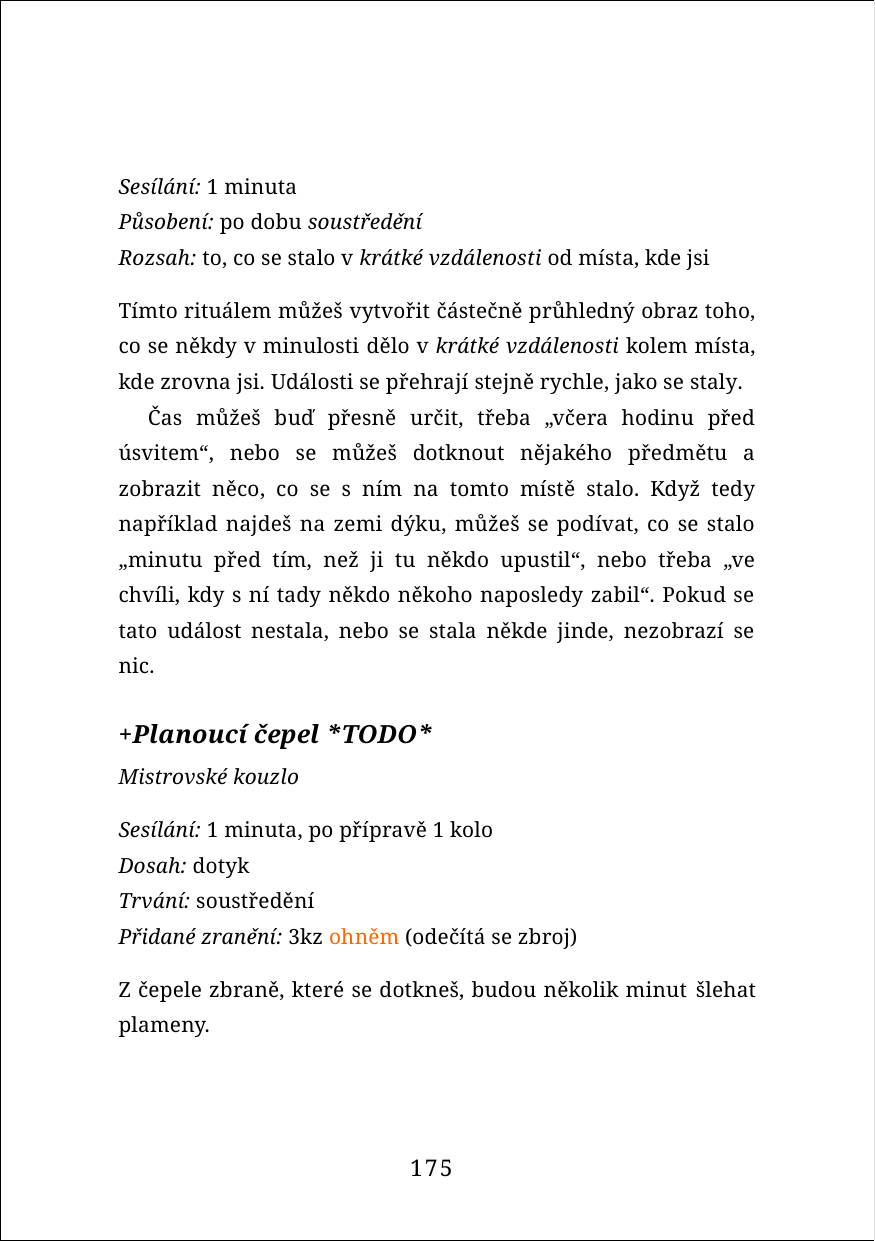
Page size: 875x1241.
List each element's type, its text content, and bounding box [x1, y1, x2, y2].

subtitle +Planoucí čepel *TODO* [118, 716, 756, 750]
text Tímto rituálem můžeš vytvořit částečně průhledný obraz toho, co se někdy v minulosti dělo v krátké vzdálenosti kolem místa, kde zrovna jsi. Události se přehrají stejně rychle, jako se staly. Čas můžeš buď přesně určit, třeba „včera hodinu před úsvitem“, nebo se můžeš dotknout nějakého předmětu a zobrazit něco, co se s ním na tomto místě stalo. Když tedy například najdeš na zemi dýku, můžeš se podívat, co se stalo „minutu před tím, než ji tu někdo upustil“, nebo třeba „ve chvíli, kdy s ní tady někdo někoho naposledy zabil“. Pokud se tato událost nestala, nebo se stala někde jinde, nezobrazí se nic. [118, 296, 756, 680]
text Z čepele zbraně, které se dotkneš, budou několik minut šlehat plameny. [118, 975, 756, 1039]
text Sesílání: 1 minuta Působení: po dobu soustředění Rozsah: to, co se stalo v krátké vzdálenosti od místa, kde jsi [118, 172, 756, 271]
text Sesílání: 1 minuta, po přípravě 1 kolo Dosah: dotyk Trvání: soustředění Přidané zranění: 3kz ohněm (odečítá se zbroj) [118, 815, 756, 950]
text Mistrovské kouzlo [118, 762, 756, 791]
